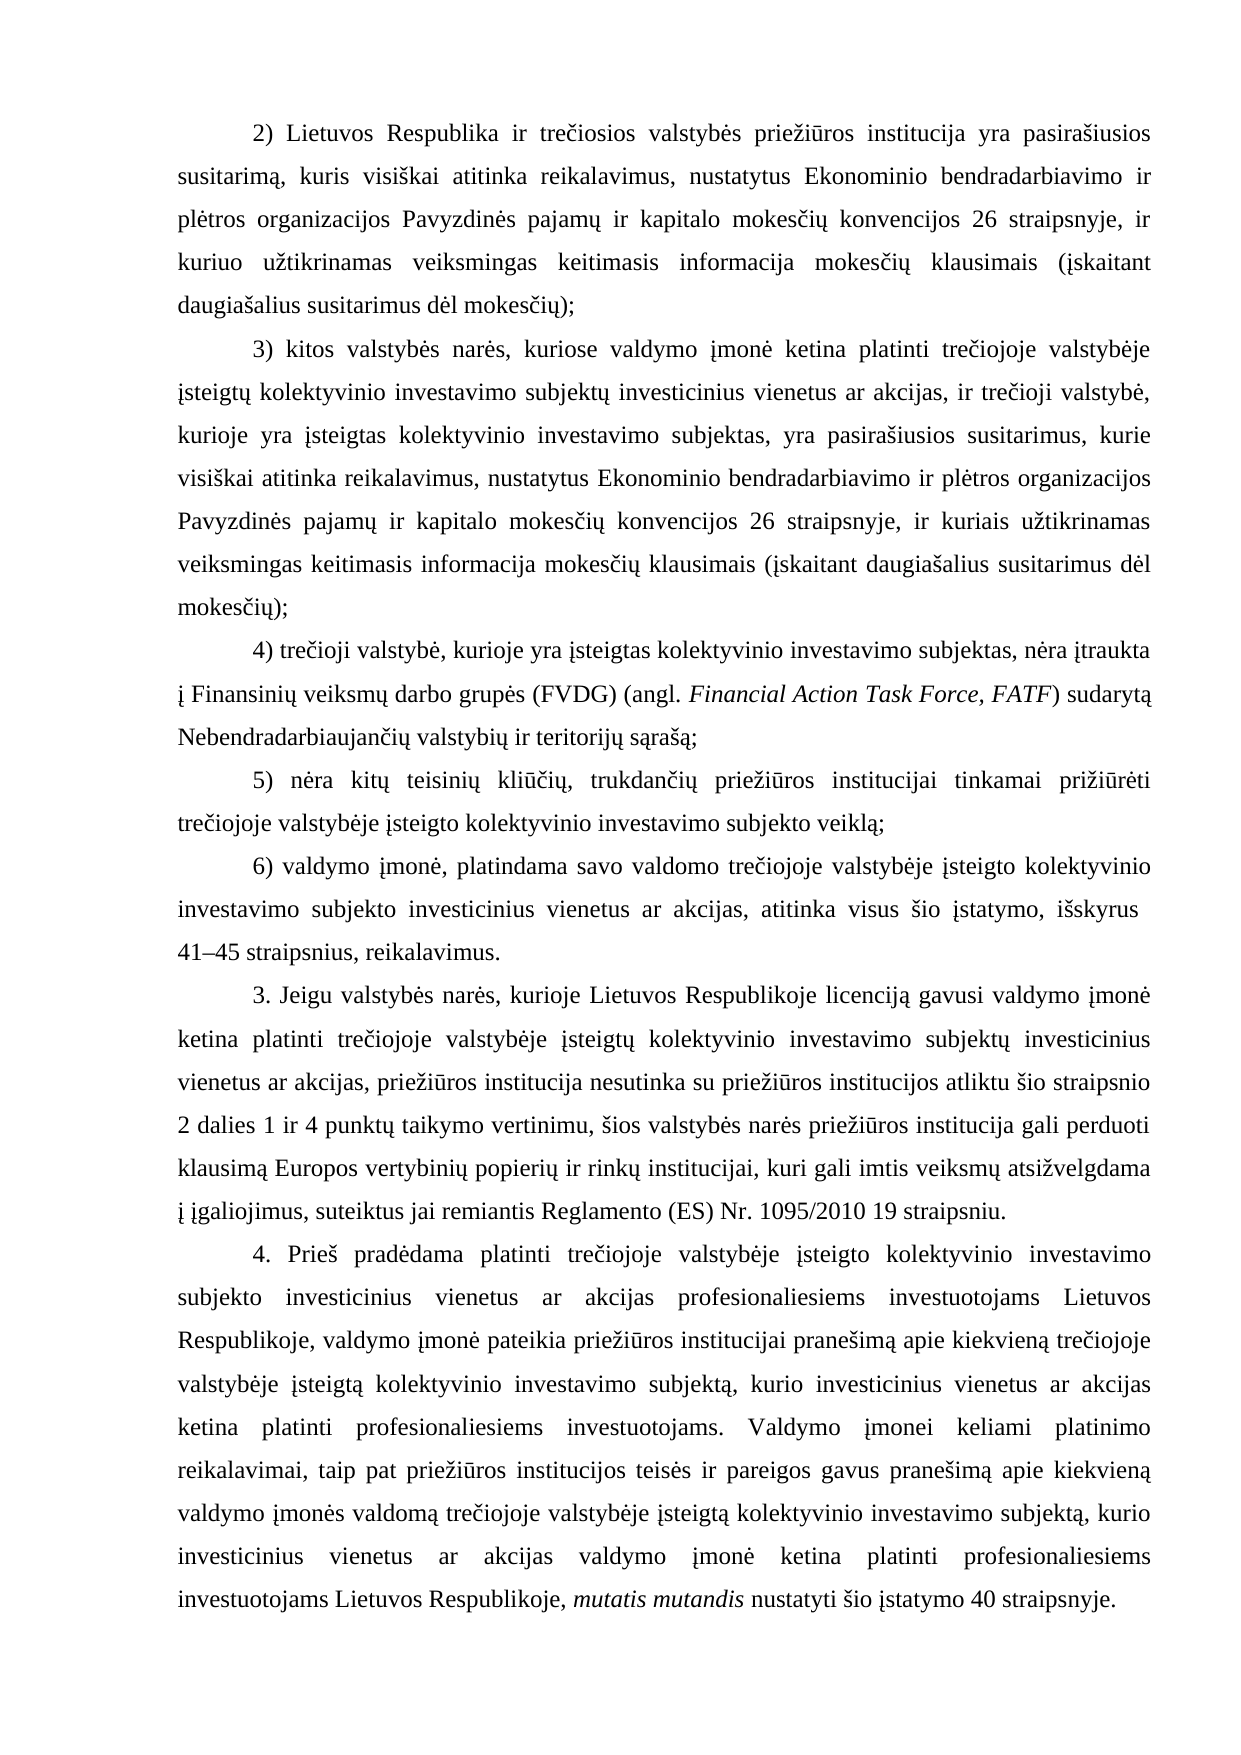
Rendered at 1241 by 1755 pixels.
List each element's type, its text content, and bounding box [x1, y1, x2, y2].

text 2) Lietuvos Respublika ir trečiosios valstybės priežiūros institucija yra pasirašiusios susitarimą, kuris visiškai atitinka reikalavimus, nustatytus Ekonominio bendradarbiavimo ir plėtros organizacijos Pavyzdinės pajamų ir kapitalo mokesčių konvencijos 26 straipsnyje, ir kuriuo užtikrinamas veiksmingas keitimasis informacija mokesčių klausimais (įskaitant daugiašalius susitarimus dėl mokesčių); [177, 118, 1152, 319]
text 3) kitos valstybės narės, kuriose valdymo įmonė ketina platinti trečiojoje valstybėje įsteigtų kolektyvinio investavimo subjektų investicinius vienetus ar akcijas, ir trečioji valstybė, kurioje yra įsteigtas kolektyvinio investavimo subjektas, yra pasirašiusios susitarimus, kurie visiškai atitinka reikalavimus, nustatytus Ekonominio bendradarbiavimo ir plėtros organizacijos Pavyzdinės pajamų ir kapitalo mokesčių konvencijos 26 straipsnyje, ir kuriais užtikrinamas veiksmingas keitimasis informacija mokesčių klausimais (įskaitant daugiašalius susitarimus dėl mokesčių); [177, 334, 1152, 621]
text 4) trečioji valstybė, kurioje yra įsteigtas kolektyvinio investavimo subjektas, nėra įtraukta į Finansinių veiksmų darbo grupės (FVDG) (angl. Financial Action Task Force, FATF) sudarytą Nebendradarbiaujančių valstybių ir teritorijų sąrašą; [177, 636, 1152, 751]
text 4. Prieš pradėdama platinti trečiojoje valstybėje įsteigto kolektyvinio investavimo subjekto investicinius vienetus ar akcijas profesionaliesiems investuotojams Lietuvos Respublikoje, valdymo įmonė pateikia priežiūros institucijai pranešimą apie kiekvieną trečiojoje valstybėje įsteigtą kolektyvinio investavimo subjektą, kurio investicinius vienetus ar akcijas ketina platinti profesionaliesiems investuotojams. Valdymo įmonei keliami platinimo reikalavimai, taip pat priežiūros institucijos teisės ir pareigos gavus pranešimą apie kiekvieną valdymo įmonės valdomą trečiojoje valstybėje įsteigtą kolektyvinio investavimo subjektą, kurio investicinius vienetus ar akcijas valdymo įmonė ketina platinti profesionaliesiems investuotojams Lietuvos Respublikoje, mutatis mutandis nustatyti šio įstatymo 40 straipsnyje. [177, 1239, 1152, 1613]
text 3. Jeigu valstybės narės, kurioje Lietuvos Respublikoje licenciją gavusi valdymo įmonė ketina platinti trečiojoje valstybėje įsteigtų kolektyvinio investavimo subjektų investicinius vienetus ar akcijas, priežiūros institucija nesutinka su priežiūros institucijos atliktu šio straipsnio 2 dalies 1 ir 4 punktų taikymo vertinimu, šios valstybės narės priežiūros institucija gali perduoti klausimą Europos vertybinių popierių ir rinkų institucijai, kuri gali imtis veiksmų atsižvelgdama į įgaliojimus, suteiktus jai remiantis Reglamento (ES) Nr. 1095/2010 19 straipsniu. [177, 981, 1152, 1225]
text 5) nėra kitų teisinių kliūčių, trukdančių priežiūros institucijai tinkamai prižiūrėti trečiojoje valstybėje įsteigto kolektyvinio investavimo subjekto veiklą; [177, 765, 1152, 837]
text 6) valdymo įmonė, platindama savo valdomo trečiojoje valstybėje įsteigto kolektyvinio investavimo subjekto investicinius vienetus ar akcijas, atitinka visus šio įstatymo, išskyrus 41–45 straipsnius, reikalavimus. [177, 851, 1152, 966]
